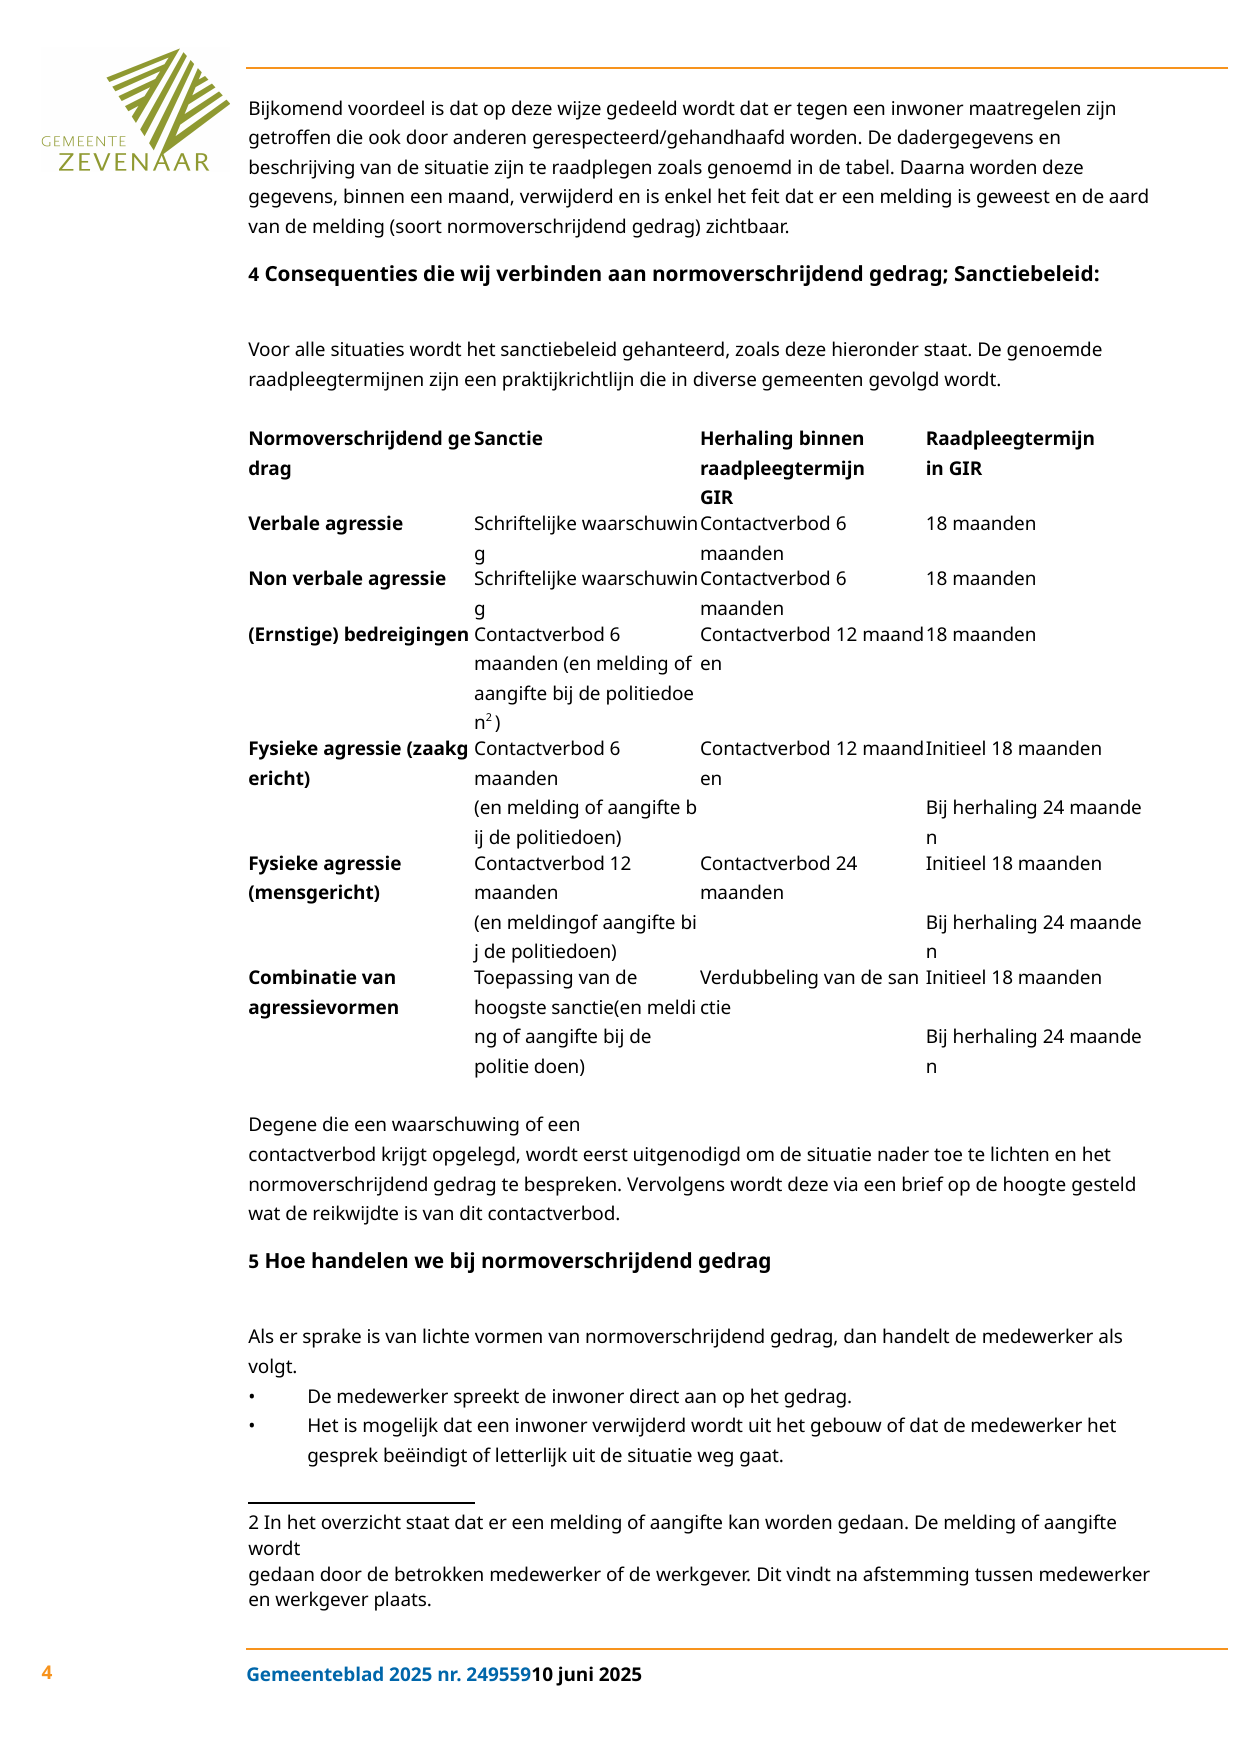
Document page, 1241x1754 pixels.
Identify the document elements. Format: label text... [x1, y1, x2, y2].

text Bijkomend voordeel is dat op deze wijze gedeeld wordt dat er tegen een inwoner maatregelen zijn getroffen die ook door anderen gerespecteerd/gehandhaafd worden. De dadergegevens en beschrijving van de situatie zijn te raadplegen zoals genoemd in de tabel. Daarna worden deze gegevens, binnen een maand, verwijderd en is enkel het feit dat er een melding is geweest en de aard van de melding (soort normoverschrijdend gedrag) zichtbaar. [248, 95, 1152, 239]
text 4 Consequenties die wij verbinden aan normoverschrijdend gedrag; Sanctiebeleid: [248, 259, 1152, 287]
text Voor alle situaties wordt het sanctiebeleid gehanteerd, zoals deze hieronder staat. De genoemde raadpleegtermijnen zijn een praktijkrichtlijn die in diverse gemeenten gevolgd wordt. [248, 336, 1152, 392]
text Als er sprake is van lichte vormen van normoverschrijdend gedrag, dan handelt de medewerker als volgt. [248, 1324, 1152, 1379]
table_cell Contactverbod 6 maanden [700, 510, 926, 566]
table_cell Fysieke agressie (mensgericht) [248, 850, 474, 964]
table_header Raadpleegtermijn in GIR [926, 425, 1152, 510]
table_cell Combinatie van agressievormen [248, 964, 474, 1079]
table_cell 18 maanden [926, 621, 1152, 735]
table_cell Verbale agressie [248, 510, 474, 566]
table_cell Initieel 18 maanden Bij herhaling 24 maanden [926, 735, 1152, 850]
table_cell Verdubbeling van de sanctie [700, 964, 926, 1079]
table_header Sanctie [474, 425, 700, 510]
table_cell Initieel 18 maanden Bij herhaling 24 maanden [926, 964, 1152, 1079]
table_cell 18 maanden [926, 510, 1152, 566]
picture [41, 47, 231, 172]
table_cell Non verbale agressie [248, 566, 474, 621]
table_cell Contactverbod 6 maanden (en melding of aangifte bij de politiedoen) [474, 735, 700, 850]
table_cell Contactverbod 12 maanden [700, 621, 926, 735]
table_cell Contactverbod 12 maanden (en meldingof aangifte bij de politiedoen) [474, 850, 700, 964]
table_cell Contactverbod 6 maanden (en melding of aangifte bij de politiedoen) [474, 621, 700, 735]
text Degene die een waarschuwing of een contactverbod krijgt opgelegd, wordt eerst uitgenodigd om de situatie nader toe te lichten en het normoverschrijdend gedrag te bespreken. Vervolgens wordt deze via een brief op de hoogte gesteld wat de reikwijdte is van dit contactverbod. [248, 1112, 1152, 1226]
table_cell Contactverbod 24 maanden [700, 850, 926, 964]
text 5 Hoe handelen we bij normoverschrijdend gedrag [248, 1246, 1152, 1274]
list Het is mogelijk dat een inwoner verwijderd wordt uit het gebouw of dat de medewerker het gesprek beëindigt of letterlijk uit de situatie weg gaat. [248, 1412, 1152, 1468]
table_cell Schriftelijke waarschuwing [474, 510, 700, 566]
table_header Normoverschrijdend gedrag [248, 425, 474, 510]
table_cell (Ernstige) bedreigingen [248, 621, 474, 735]
table_cell Fysieke agressie (zaakgericht) [248, 735, 474, 850]
table_cell Schriftelijke waarschuwing [474, 566, 700, 621]
table_cell 18 maanden [926, 566, 1152, 621]
table_header Herhaling binnen raadpleegtermijn GIR [700, 425, 926, 510]
table_cell Toepassing van de hoogste sanctie(en melding of aangifte bij de politie doen) [474, 964, 700, 1079]
table_cell Initieel 18 maanden Bij herhaling 24 maanden [926, 850, 1152, 964]
table_cell Contactverbod 6 maanden [700, 566, 926, 621]
table_cell Contactverbod 12 maanden [700, 735, 926, 850]
list De medewerker spreekt de inwoner direct aan op het gedrag. [248, 1383, 1152, 1408]
